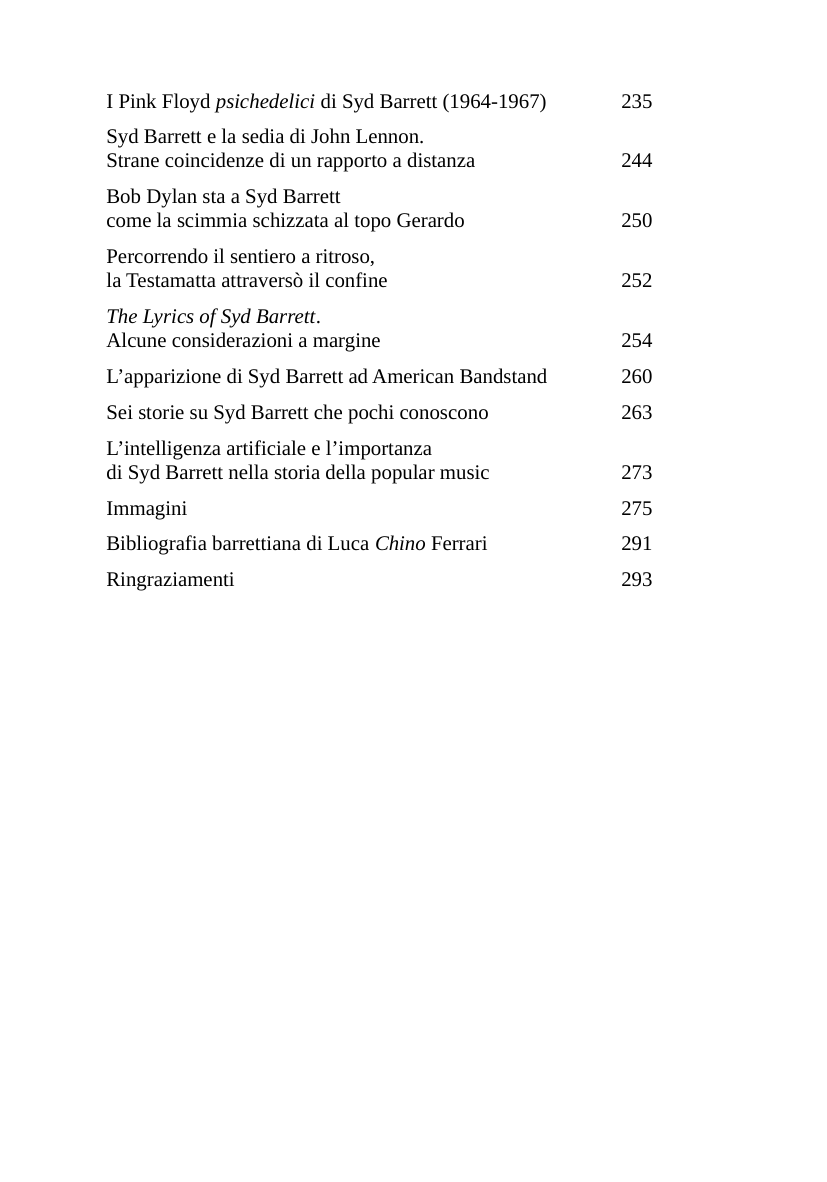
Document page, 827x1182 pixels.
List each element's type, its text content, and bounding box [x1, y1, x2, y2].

text Syd Barrett e la sedia di John Lennon. Strane coincidenze di un rapporto a distanza 244 [106, 124, 738, 172]
text Percorrendo il sentiero a ritroso, la Testamatta attraversò il confine 252 [106, 244, 738, 292]
text Bob Dylan sta a Syd Barrett come la scimmia schizzata al topo Gerardo 250 [106, 184, 738, 232]
text Bibliografia barrettiana di Luca Chino Ferrari 291 [106, 531, 738, 555]
text The Lyrics of Syd Barrett. Alcune considerazioni a margine 254 [106, 304, 738, 352]
text Immagini 275 [106, 496, 738, 519]
text L’intelligenza artificiale e l’importanza di Syd Barrett nella storia della popular music 273 [106, 436, 738, 484]
text L’apparizione di Syd Barrett ad American Bandstand 260 [106, 364, 738, 388]
text Ringraziamenti 293 [106, 567, 738, 591]
text Sei storie su Syd Barrett che pochi conoscono 263 [106, 400, 738, 424]
text I Pink Floyd psichedelici di Syd Barrett (1964-1967) 235 [106, 88, 738, 113]
